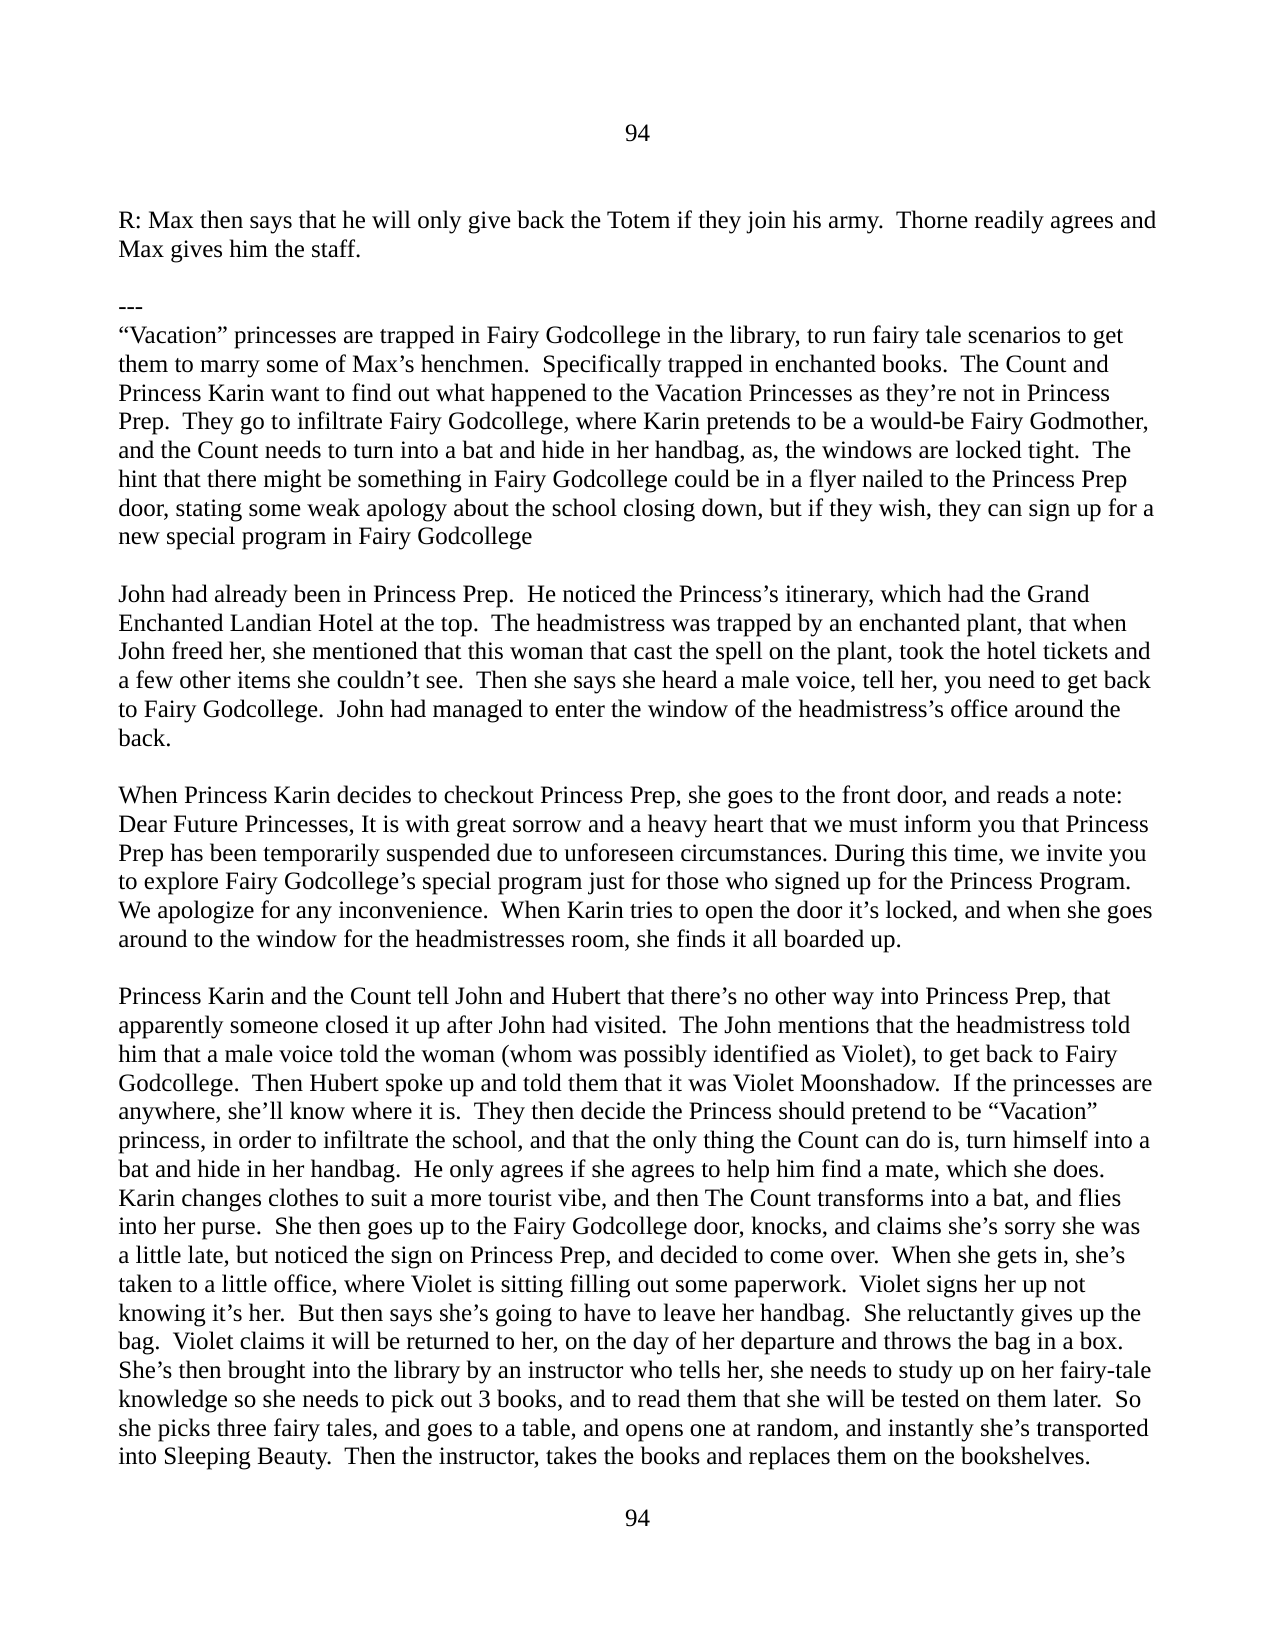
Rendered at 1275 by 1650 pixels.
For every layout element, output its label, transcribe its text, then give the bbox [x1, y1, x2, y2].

text Princess Karin and the Count tell John and Hubert that there’s no other way into Princess Prep, that apparently someone closed it up after John had visited. The John mentions that the headmistress told him that a male voice told the woman (whom was possibly identified as Violet), to get back to Fairy Godcollege. Then Hubert spoke up and told them that it was Violet Moonshadow. If the princesses are anywhere, she’ll know where it is. They then decide the Princess should pretend to be “Vacation” princess, in order to infiltrate the school, and that the only thing the Count can do is, turn himself into a bat and hide in her handbag. He only agrees if she agrees to help him find a mate, which she does. Karin changes clothes to suit a more tourist vibe, and then The Count transforms into a bat, and flies into her purse. She then goes up to the Fairy Godcollege door, knocks, and claims she’s sorry she was a little late, but noticed the sign on Princess Prep, and decided to come over. When she gets in, she’s taken to a little office, where Violet is sitting filling out some paperwork. Violet signs her up not knowing it’s her. But then says she’s going to have to leave her handbag. She reluctantly gives up the bag. Violet claims it will be returned to her, on the day of her departure and throws the bag in a box. She’s then brought into the library by an instructor who tells her, she needs to study up on her fairy-tale knowledge so she needs to pick out 3 books, and to read them that she will be tested on them later. So she picks three fairy tales, and goes to a table, and opens one at random, and instantly she’s transported into Sleeping Beauty. Then the instructor, takes the books and replaces them on the bookshelves. [118, 981, 1157, 1470]
text “Vacation” princesses are trapped in Fairy Godcollege in the library, to run fairy tale scenarios to get them to marry some of Max’s henchmen. Specifically trapped in enchanted books. The Count and Princess Karin want to find out what happened to the Vacation Princesses as they’re not in Princess Prep. They go to infiltrate Fairy Godcollege, where Karin pretends to be a would-be Fairy Godmother, and the Count needs to turn into a bat and hide in her handbag, as, the windows are locked tight. The hint that there might be something in Fairy Godcollege could be in a flyer nailed to the Princess Prep door, stating some weak apology about the school closing down, but if they wish, they can sign up for a new special program in Fairy Godcollege [118, 320, 1157, 550]
text --- [118, 291, 1157, 320]
text R: Max then says that he will only give back the Totem if they join his army. Thorne readily agrees and Max gives him the staff. [118, 205, 1157, 263]
text When Princess Karin decides to checkout Princess Prep, she goes to the front door, and reads a note: Dear Future Princesses, It is with great sorrow and a heavy heart that we must inform you that Princess Prep has been temporarily suspended due to unforeseen circumstances. During this time, we invite you to explore Fairy Godcollege’s special program just for those who signed up for the Princess Program. We apologize for any inconvenience. When Karin tries to open the door it’s locked, and when she goes around to the window for the headmistresses room, she finds it all boarded up. [118, 780, 1157, 953]
text John had already been in Princess Prep. He noticed the Princess’s itinerary, which had the Grand Enchanted Landian Hotel at the top. The headmistress was trapped by an enchanted plant, that when John freed her, she mentioned that this woman that cast the spell on the plant, took the hotel tickets and a few other items she couldn’t see. Then she says she heard a male voice, tell her, you need to get back to Fairy Godcollege. John had managed to enter the window of the headmistress’s office around the back. [118, 579, 1157, 751]
